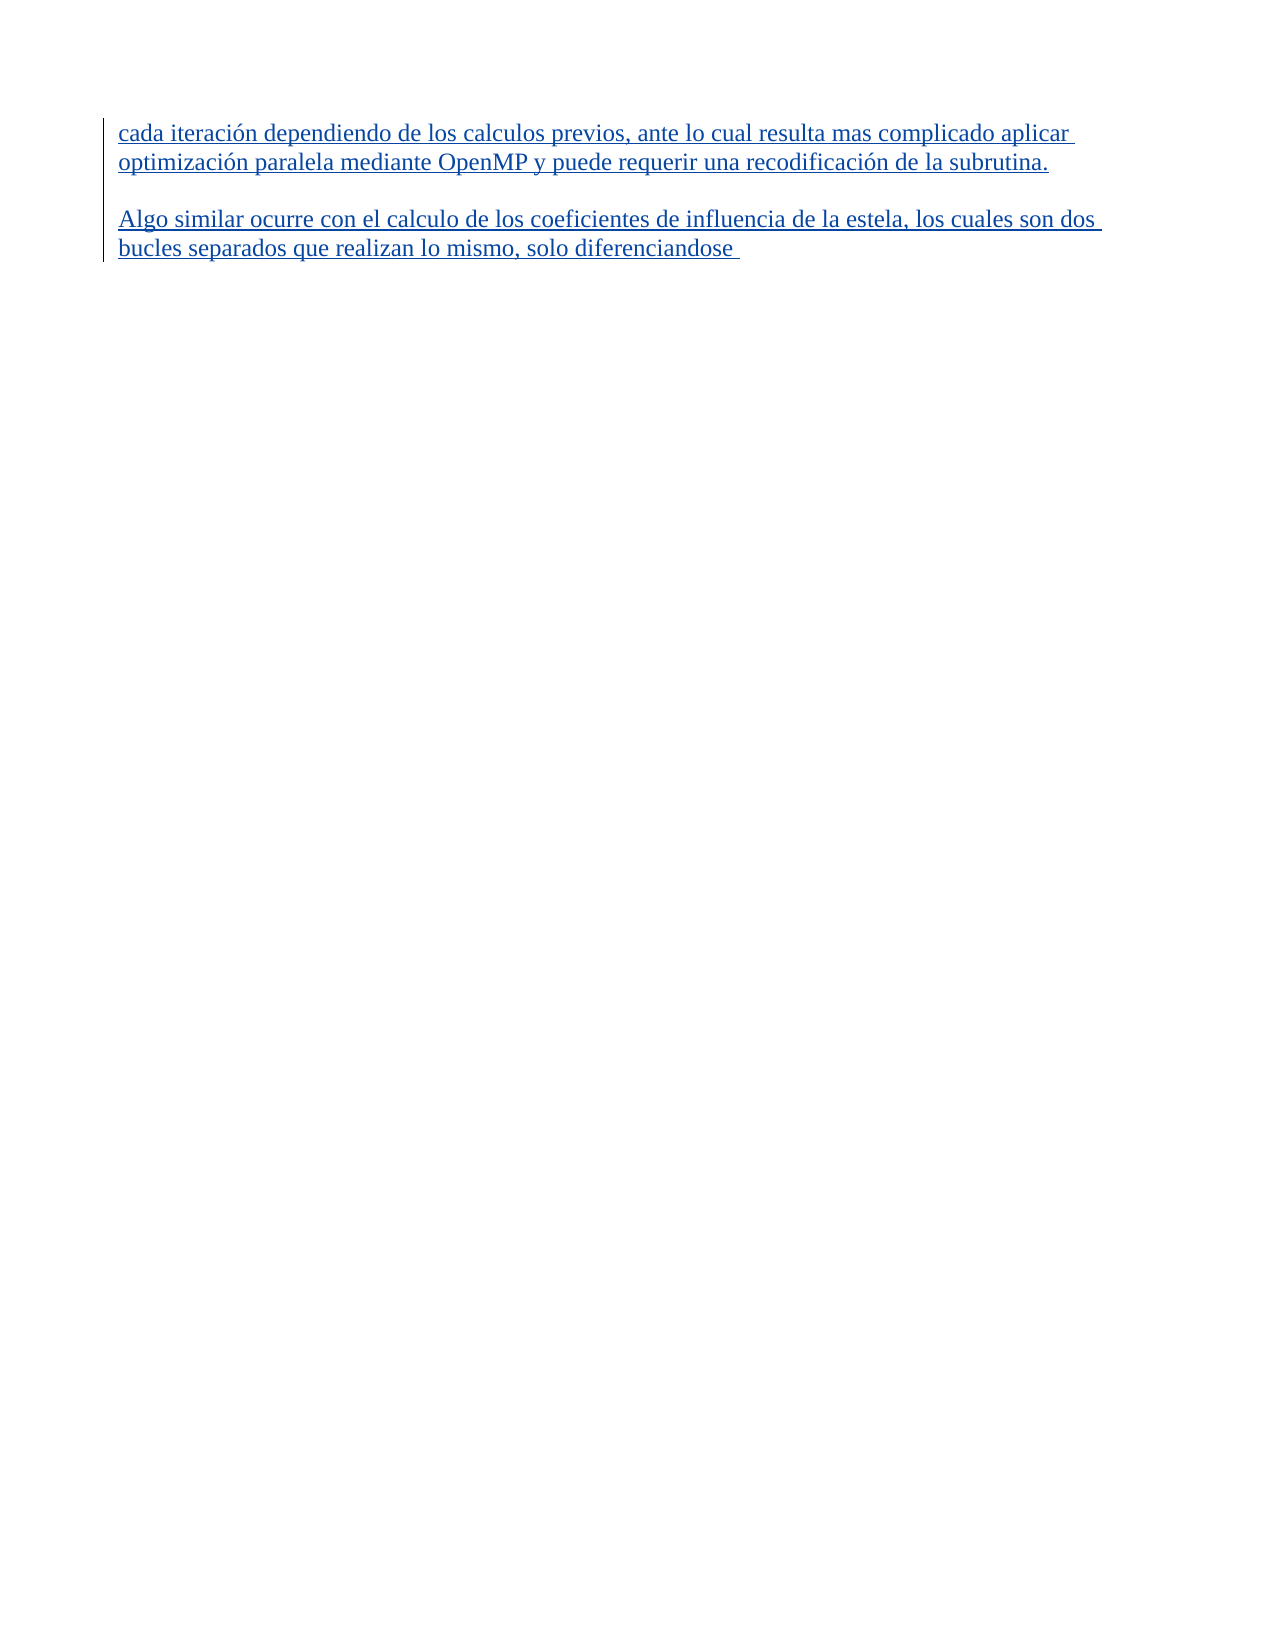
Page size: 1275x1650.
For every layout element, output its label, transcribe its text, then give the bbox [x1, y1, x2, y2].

text cada iteración dependiendo de los calculos previos, ante lo cual resulta mas complicado aplicar optimización paralela mediante OpenMP y puede requerir una recodificación de la subrutina. [118, 118, 1157, 176]
text Algo similar ocurre con el calculo de los coeficientes de influencia de la estela, los cuales son dos bucles separados que realizan lo mismo, solo diferenciandose [118, 204, 1157, 262]
